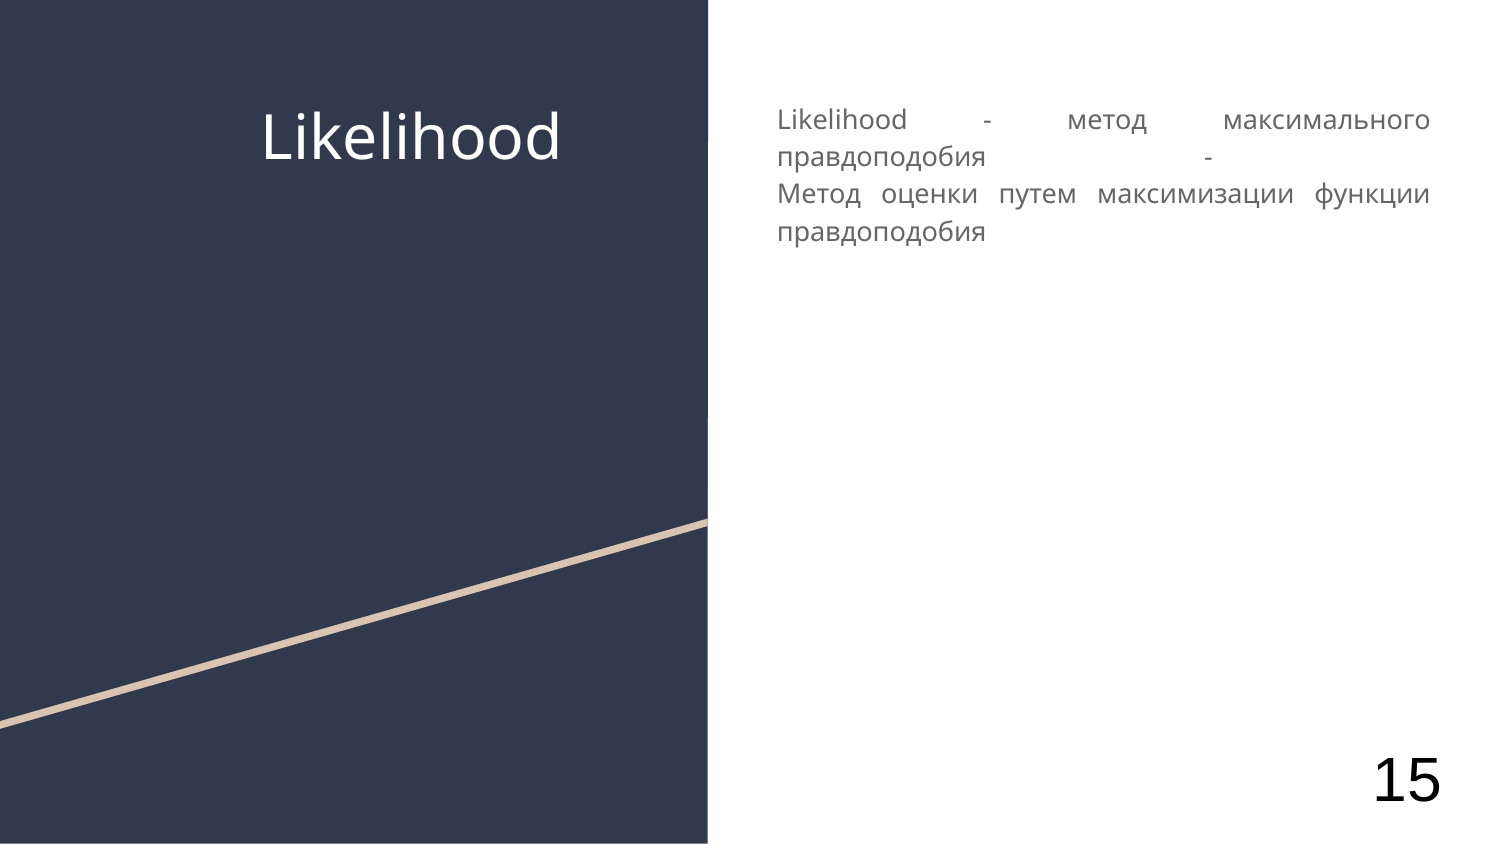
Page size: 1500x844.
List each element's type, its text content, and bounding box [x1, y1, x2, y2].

title Likelihood [245, 82, 761, 494]
title 15 [1357, 723, 1500, 844]
list Likelihood - метод максимального правдоподобия - Метод оценки путем максимизации функции правдоподобия [761, 82, 1446, 755]
